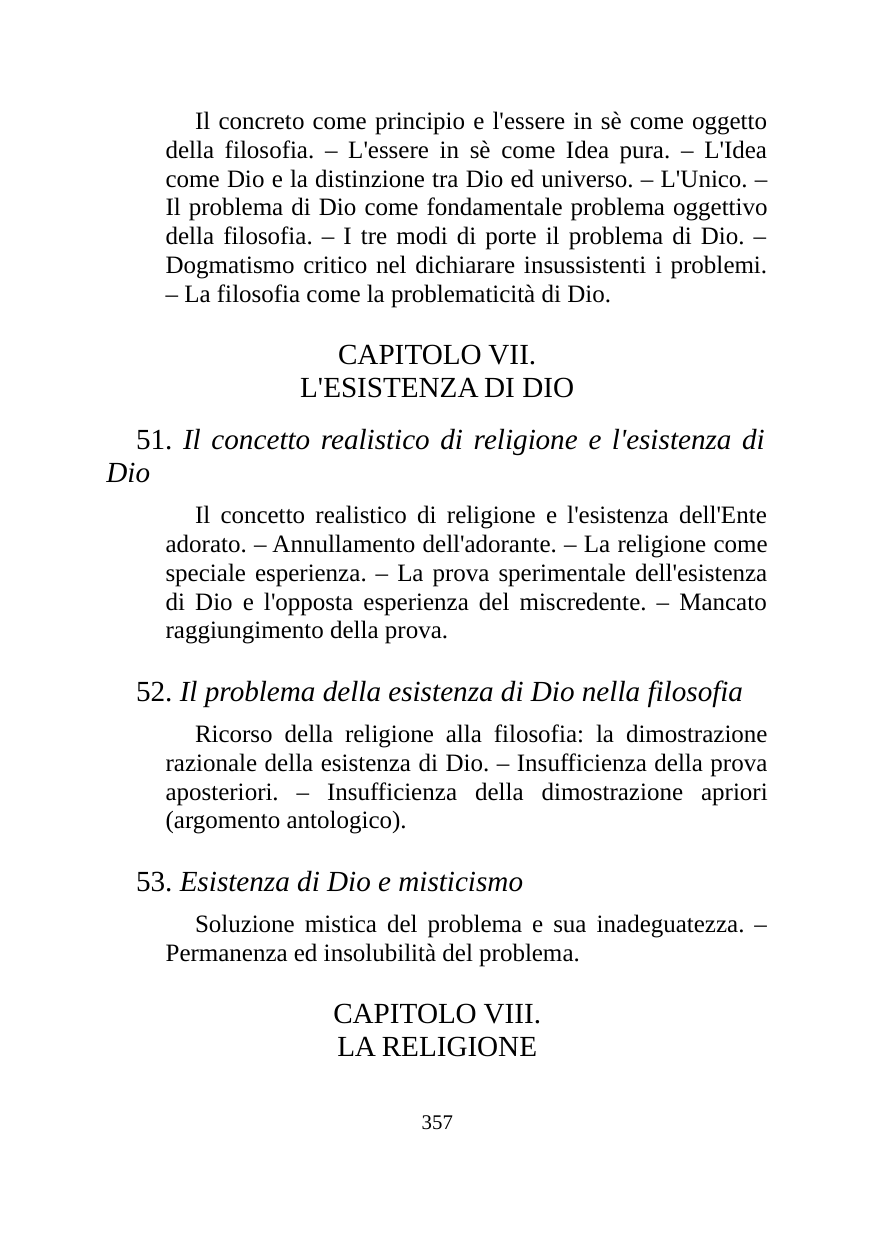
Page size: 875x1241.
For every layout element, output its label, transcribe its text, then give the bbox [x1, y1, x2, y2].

text CAPITOLO VIII. LA RELIGIONE [106, 996, 768, 1063]
text Soluzione mistica del problema e sua inadeguatezza. – Permanenza ed insolubilità del problema. [165, 909, 768, 966]
text Il concreto come principio e l'essere in sè come oggetto della filosofia. – L'essere in sè come Idea pura. – L'Idea come Dio e la distinzione tra Dio ed universo. – L'Unico. – Il problema di Dio come fondamentale problema oggettivo della filosofia. – I tre modi di porte il problema di Dio. – Dogmatismo critico nel dichiarare insussistenti i problemi. – La filosofia come la problematicità di Dio. [165, 106, 768, 307]
text Ricorso della religione alla filosofia: la dimostrazione razionale della esistenza di Dio. – Insufficienza della prova aposteriori. – Insufficienza della dimostrazione apriori (argomento antologico). [165, 719, 768, 834]
text CAPITOLO VII. L'ESISTENZA DI DIO [106, 337, 768, 404]
text Il concetto realistico di religione e l'esistenza dell'Ente adorato. – Annullamento dell'adorante. – La religione come speciale esperienza. – La prova sperimentale dell'esistenza di Dio e l'opposta esperienza del miscredente. – Mancato raggiungimento della prova. [165, 501, 768, 644]
text 51. Il concetto realistico di religione e l'esistenza di Dio [106, 422, 768, 489]
text 53. Esistenza di Dio e misticismo [106, 864, 768, 897]
text 52. Il problema della esistenza di Dio nella filosofia [106, 674, 768, 707]
